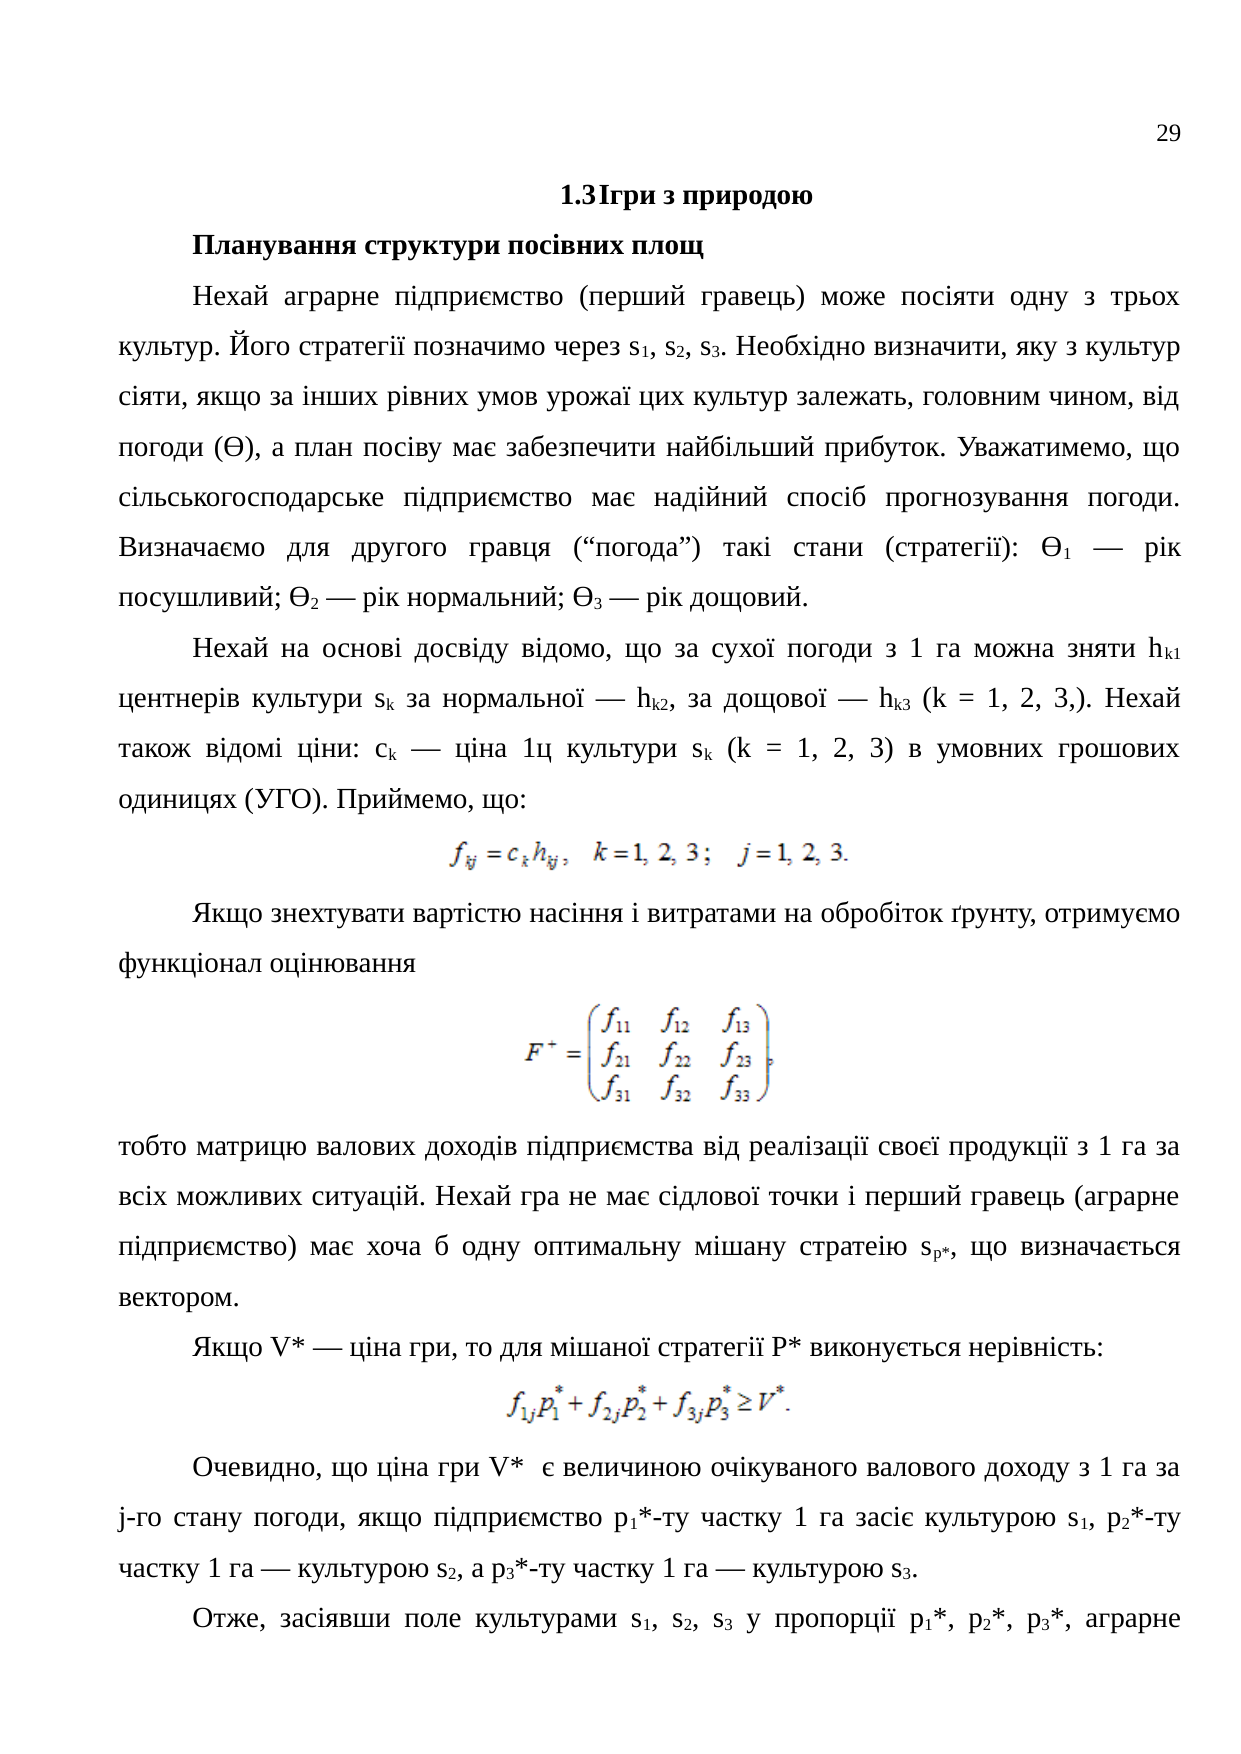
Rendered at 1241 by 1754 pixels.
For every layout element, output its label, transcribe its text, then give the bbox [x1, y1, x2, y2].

picture [442, 831, 857, 878]
text Якщо V* — ціна гри, то для мішаної стратегії P* виконується нерівність: [118, 1329, 1181, 1363]
text Планування структури посівних площ [118, 227, 1181, 261]
text тобто матрицю валових доходів підприємства від реалізації своєї продукції з 1 га за всіх можливих ситуацій. Нехай гра не має сідлової точки і перший гравець (аграрне підприємство) має хоча б одну оптимальну мішану стратеію sp*, що визначається вектором. [118, 1128, 1181, 1312]
picture [501, 1379, 799, 1433]
text Очевидно, що ціна гри V* є величиною очікуваного валового доходу з 1 га за j-го стану погоди, якщо підприємство p1*-ту частку 1 га засіє культурою s1, p2*-ту частку 1 га — культурою s2, а p3*-ту частку 1 га — культурою s3. [118, 1449, 1181, 1583]
text Отже, засіявши поле культурами s1, s2, s3 у пропорції p1*, p2*, p3*, аграрне [118, 1600, 1181, 1634]
text Нехай аграрне підприємство (перший гравець) може посіяти одну з трьох культур. Його стратегії позначимо через s1, s2, s3. Необхідно визначити, яку з культур сіяти, якщо за інших рівних умов урожаї цих культур залежать, головним чином, від погоди (Ө), а план посіву має забезпечити найбільший прибуток. Уважатимемо, що сільськогосподарське підприємство має надійний спосіб прогнозування погоди. Визначаємо для другого гравця (“погода”) такі стани (стратегії): Ө1 — рік посушливий; Ө2 — рік нормальний; Ө3 — рік дощовий. [118, 278, 1181, 613]
list Ігри з природою [118, 177, 1181, 211]
text Нехай на основі досвіду відомо, що за сухої погоди з 1 га можна зняти hk1 центнерів культури sk за нормальної — hk2, за дощової — hk3 (k = 1, 2, 3,). Нехай також відомі ціни: ck — ціна 1ц культури sk (k = 1, 2, 3) в умовних грошових одиницях (УГО). Приймемо, що: [118, 630, 1181, 814]
text Якщо знехтувати вартістю насіння і витратами на обробіток ґрунту, отримуємо функціонал оцінювання [118, 895, 1181, 979]
picture [520, 995, 779, 1111]
